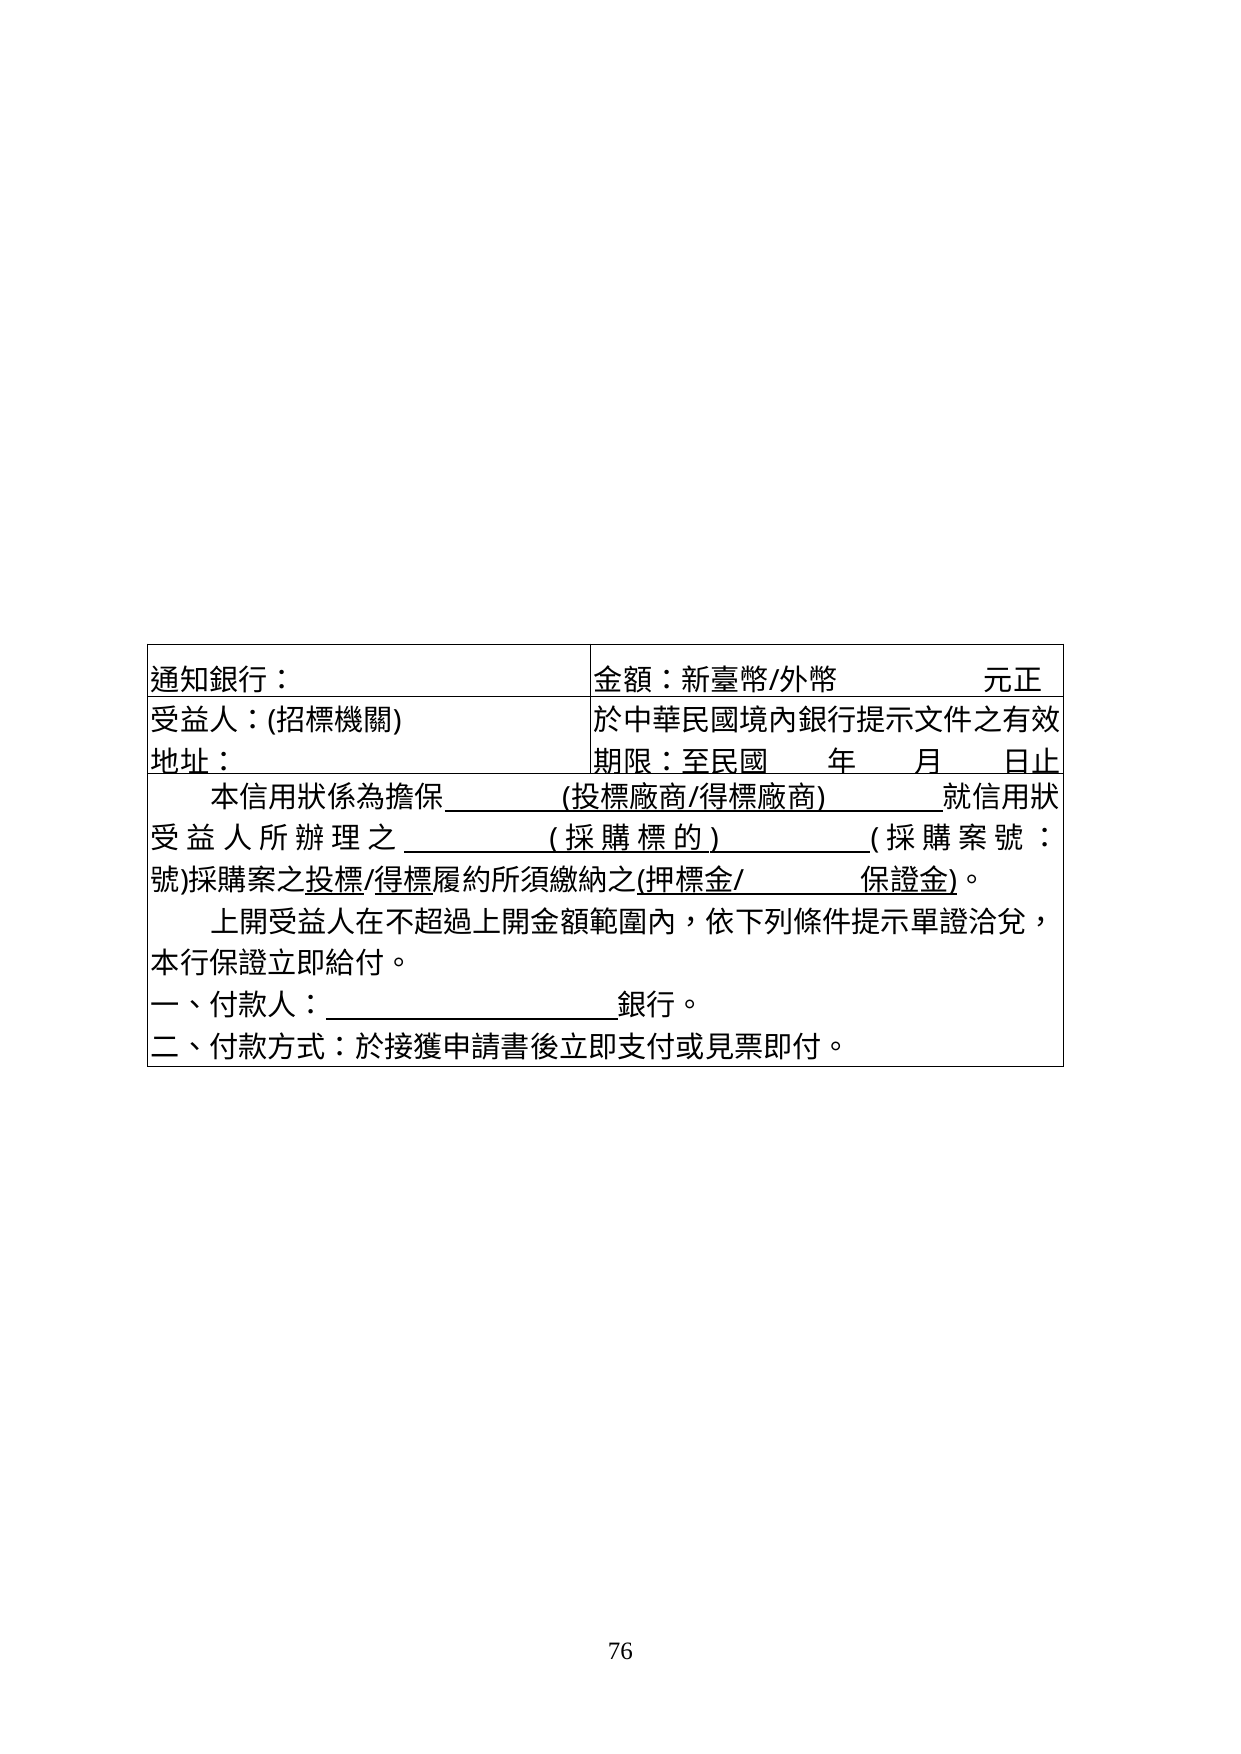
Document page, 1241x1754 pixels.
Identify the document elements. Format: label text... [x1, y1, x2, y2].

table_cell 受益人：(招標機關) 地址： [148, 697, 590, 773]
table_cell 金額：新臺幣/外幣 元正 [591, 645, 1063, 696]
table_cell 本信用狀係為擔保 (投標廠商/得標廠商) 就信用狀受益人所辦理之 (採購標的) (採購案號： 號)採購案之投標/得標履約所須繳納之(押標金/ 保證金)。 上開受益人在不超過上開金額範圍內，依下列條件提示單證洽兌，本行保證立即給付。 一、付款人： 銀行。 二、付款方式：於接獲申請書後立即支付或見票即付。 [148, 774, 1063, 1066]
table_cell 通知銀行： [148, 645, 590, 696]
table_cell 於中華民國境內銀行提示文件之有效期限：至民國 年 月 日止 [591, 697, 1063, 773]
